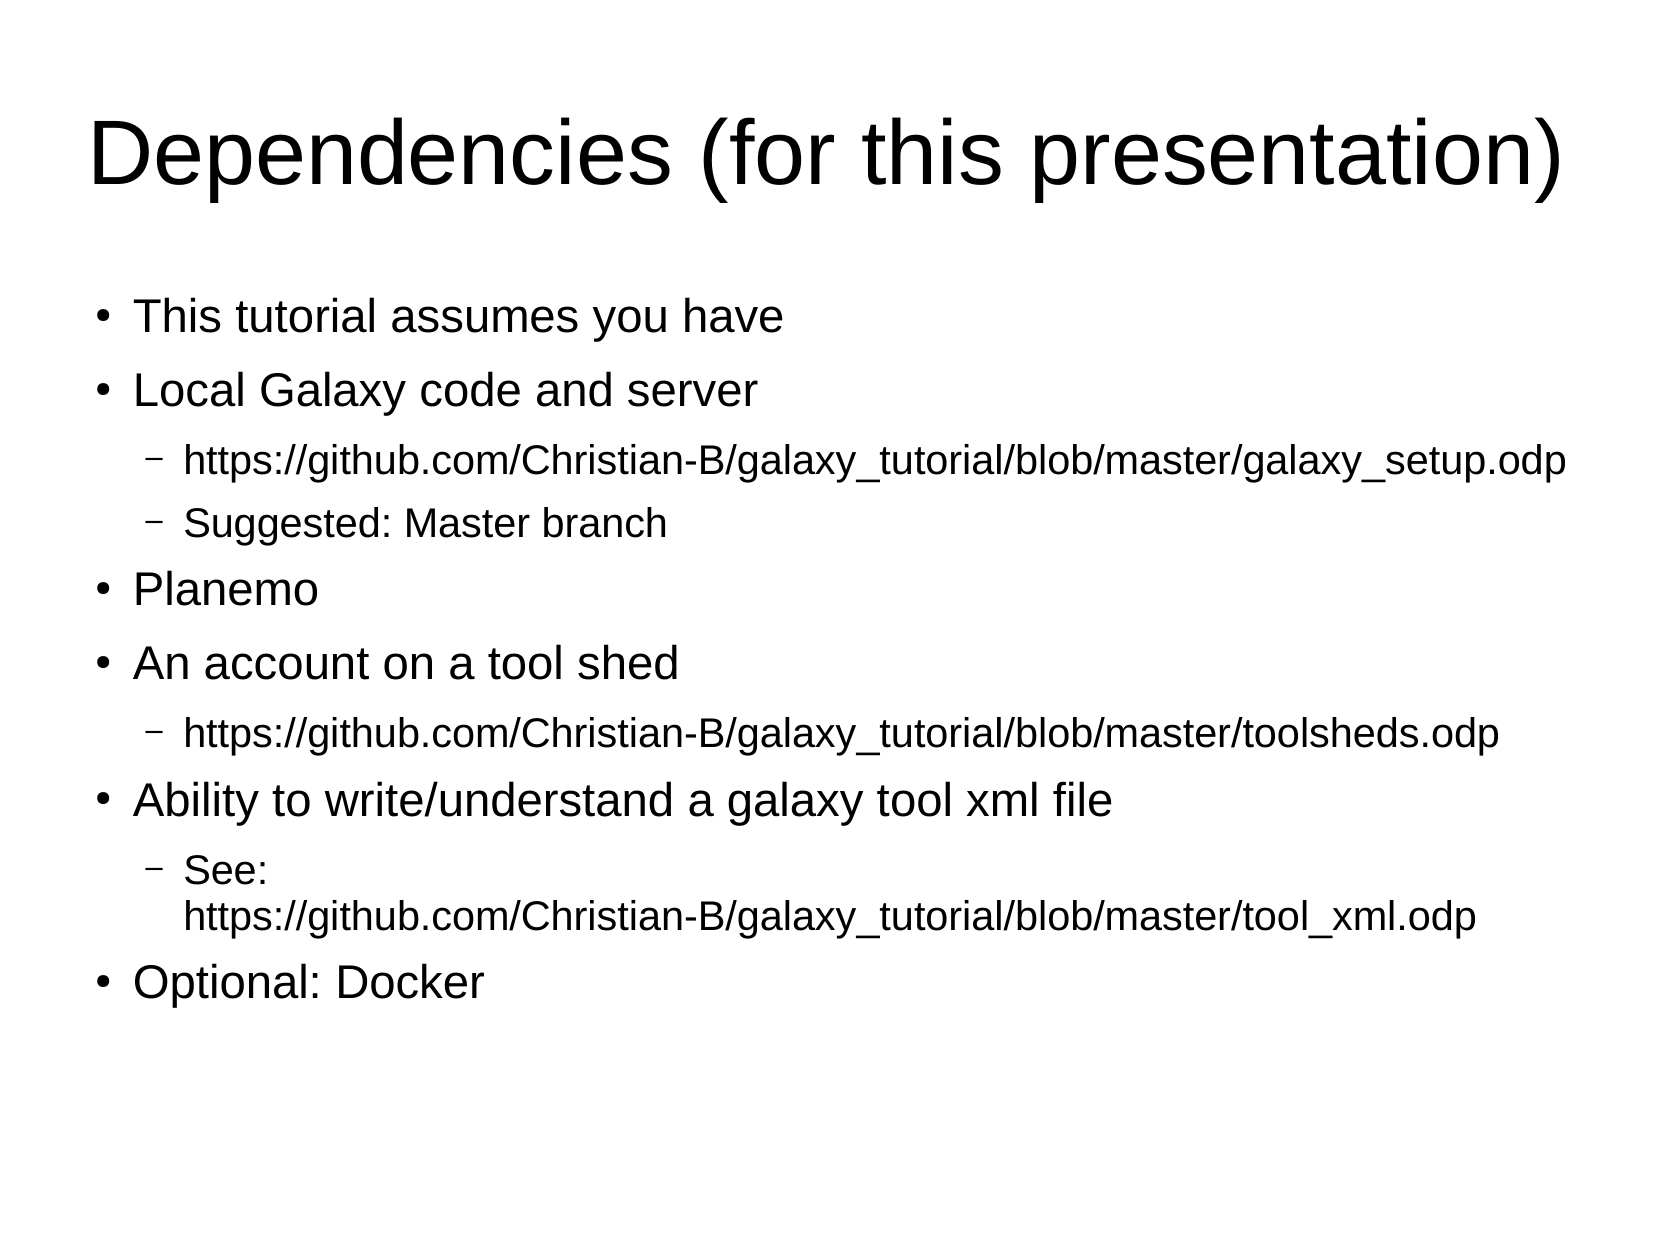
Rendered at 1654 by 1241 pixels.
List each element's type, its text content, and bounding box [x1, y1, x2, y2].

title Dependencies (for this presentation) [82, 49, 1571, 257]
list This tutorial assumes you have Local Galaxy code and server https://github.com/Christian-B/galaxy_tutorial/blob/master/galaxy_setup.odp Suggested: Master branch Planemo An account on a tool shed https://github.com/Christian-B/galaxy_tutorial/blob/master/toolsheds.odp Ability to write/understand a galaxy tool xml file See: https://github.com/Christian-B/galaxy_tutorial/blob/master/tool_xml.odp Optional: Docker [82, 290, 1571, 1010]
